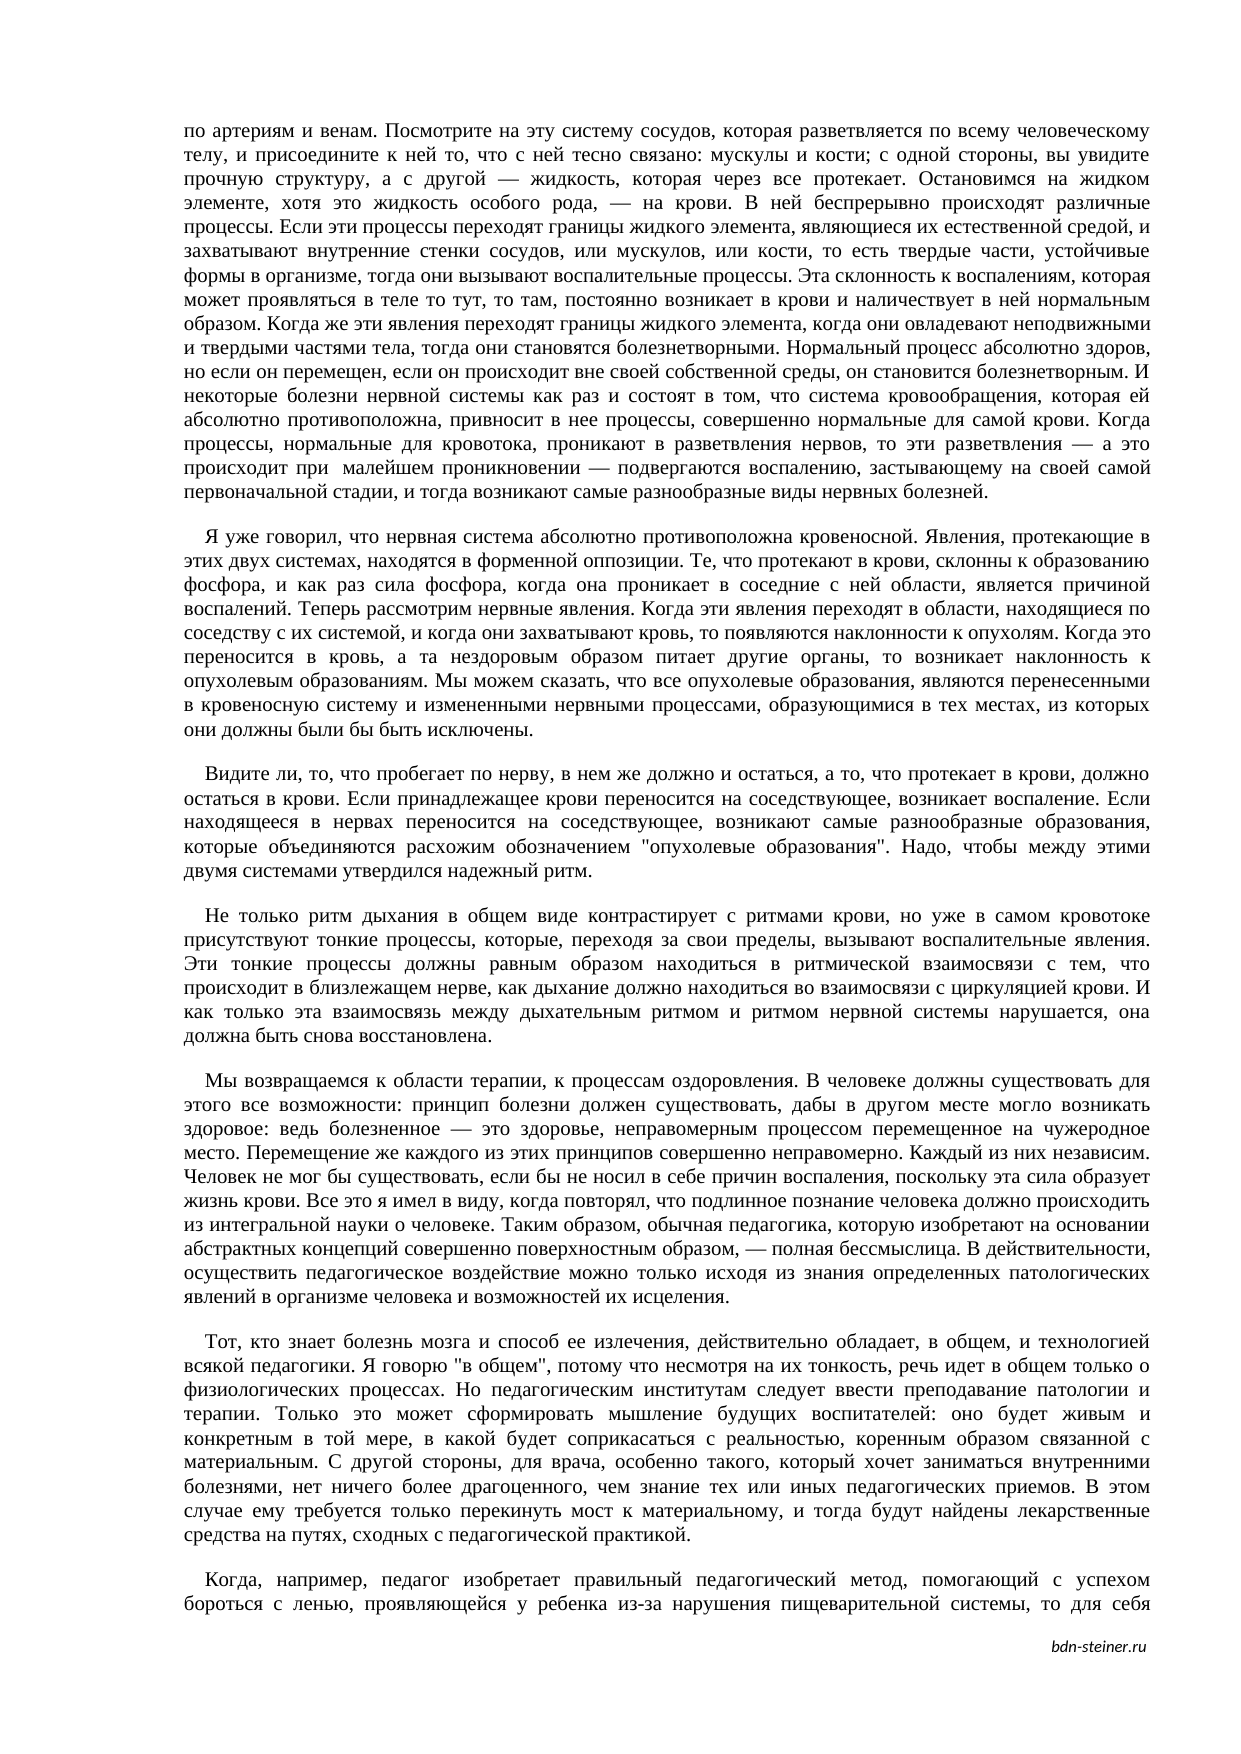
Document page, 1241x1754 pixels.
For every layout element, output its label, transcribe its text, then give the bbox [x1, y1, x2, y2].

text по артериям и венам. Посмотрите на эту систему сосудов, которая разветвляется по всему человеческому телу, и присоедините к ней то, что с ней тесно связано: мускулы и кости; с одной стороны, вы увидите прочную структуру, а с другой — жидкость, которая через все протекает. Остановимся на жидком элементе, хотя это жидкость особого рода, — на крови. В ней беспрерывно происходят различные процессы. Если эти процессы переходят границы жидкого элемента, являющиеся их естественной средой, и захватывают внутренние стенки сосудов, или мускулов, или кости, то есть твердые части, устойчивые формы в организме, тогда они вызывают воспалительные процессы. Эта склонность к воспалениям, которая может проявляться в теле то тут, то там, постоянно возникает в крови и наличествует в ней нормальным образом. Когда же эти явления переходят границы жидкого элемента, когда они овладевают неподвижными и твердыми частями тела, тогда они становятся болезнетворными. Нормальный процесс абсолютно здоров, но если он перемещен, если он происходит вне своей собственной среды, он становится болезнетворным. И некоторые болезни нервной системы как раз и состоят в том, что система кровообращения, которая ей абсолютно противоположна, привносит в нее процессы, совершенно нормальные для самой крови. Когда процессы, нормальные для кровотока, проникают в разветвления нервов, то эти разветвления — а это происходит при малейшем проникновении — подвергаются воспалению, застывающему на своей самой первоначальной стадии, и тогда возникают самые разнообразные виды нервных болезней. [184, 118, 1152, 503]
text Тот, кто знает болезнь мозга и способ ее излечения, действительно обладает, в общем, и технологией всякой педагогики. Я говорю "в общем", потому что несмотря на их тонкость, речь идет в общем только о физиологических процессах. Но педагогическим институтам следует ввести преподавание патологии и терапии. Только это может сформировать мышление будущих воспитателей: оно будет живым и конкретным в той мере, в какой будет соприкасаться с реальностью, коренным образом связанной с материальным. С другой стороны, для врача, особенно такого, который хочет заниматься внутренними болезнями, нет ничего более драгоценного, чем знание тех или иных педагогических приемов. В этом случае ему требуется только перекинуть мост к материальному, и тогда будут найдены лекарственные средства на путях, сходных с педагогической практикой. [184, 1329, 1152, 1546]
text Мы возвращаемся к области терапии, к процессам оздоровления. В человеке должны существовать для этого все возможности: принцип болезни должен существовать, дабы в другом месте могло возникать здоровое: ведь болезненное — это здоровье, неправомерным процессом перемещенное на чужеродное место. Перемещение же каждого из этих принципов совершенно неправомерно. Каждый из них независим. Человек не мог бы существовать, если бы не носил в себе причин воспаления, поскольку эта сила образует жизнь крови. Все это я имел в виду, когда повторял, что подлинное познание человека должно происходить из интегральной науки о человеке. Таким образом, обычная педагогика, которую изобретают на основании абстрактных концепций совершенно поверхностным образом, — полная бессмыслица. В действительности, осуществить педагогическое воздействие можно только исходя из знания определенных патологических явлений в организме человека и возможностей их исцеления. [184, 1068, 1152, 1308]
text Я уже говорил, что нервная система абсолютно противоположна кровеносной. Явления, протекающие в этих двух системах, находятся в форменной оппозиции. Те, что протекают в крови, склонны к образованию фосфора, и как раз сила фосфора, когда она проникает в соседние с ней области, является причиной воспалений. Теперь рассмотрим нервные явления. Когда эти явления переходят в области, находящиеся по соседству с их системой, и когда они захватывают кровь, то появляются наклонности к опухолям. Когда это переносится в кровь, а та нездоровым образом питает другие органы, то возникает наклонность к опухолевым образованиям. Мы можем сказать, что все опухолевые образования, являются перенесенными в кровеносную систему и измененными нервными процессами, образующимися в тех местах, из которых они должны были бы быть исключены. [184, 524, 1152, 741]
text Видите ли, то, что пробегает по нерву, в нем же должно и остаться, а то, что протекает в крови, должно остаться в крови. Если принадлежащее крови переносится на соседствующее, возникает воспаление. Если находящееся в нервах переносится на соседствующее, возникают самые разнообразные образования, которые объединяются расхожим обозначением "опухолевые образования". Надо, чтобы между этими двумя системами утвердился надежный ритм. [184, 761, 1152, 882]
text Не только ритм дыхания в общем виде контрастирует с ритмами крови, но уже в самом кровотоке присутствуют тонкие процессы, которые, переходя за свои пределы, вызывают воспалительные явления. Эти тонкие процессы должны равным образом находиться в ритмической взаимосвязи с тем, что происходит в близлежащем нерве, как дыхание должно находиться во взаимосвязи с циркуляцией крови. И как только эта взаимосвязь между дыхательным ритмом и ритмом нервной системы нарушается, она должна быть снова восстановлена. [184, 902, 1152, 1047]
text Когда, например, педагог изобретает правильный педагогический метод, помогающий с успехом бороться с ленью, проявляющейся у ребенка из-за нарушения пищеварительной системы, то для себя [184, 1567, 1152, 1615]
